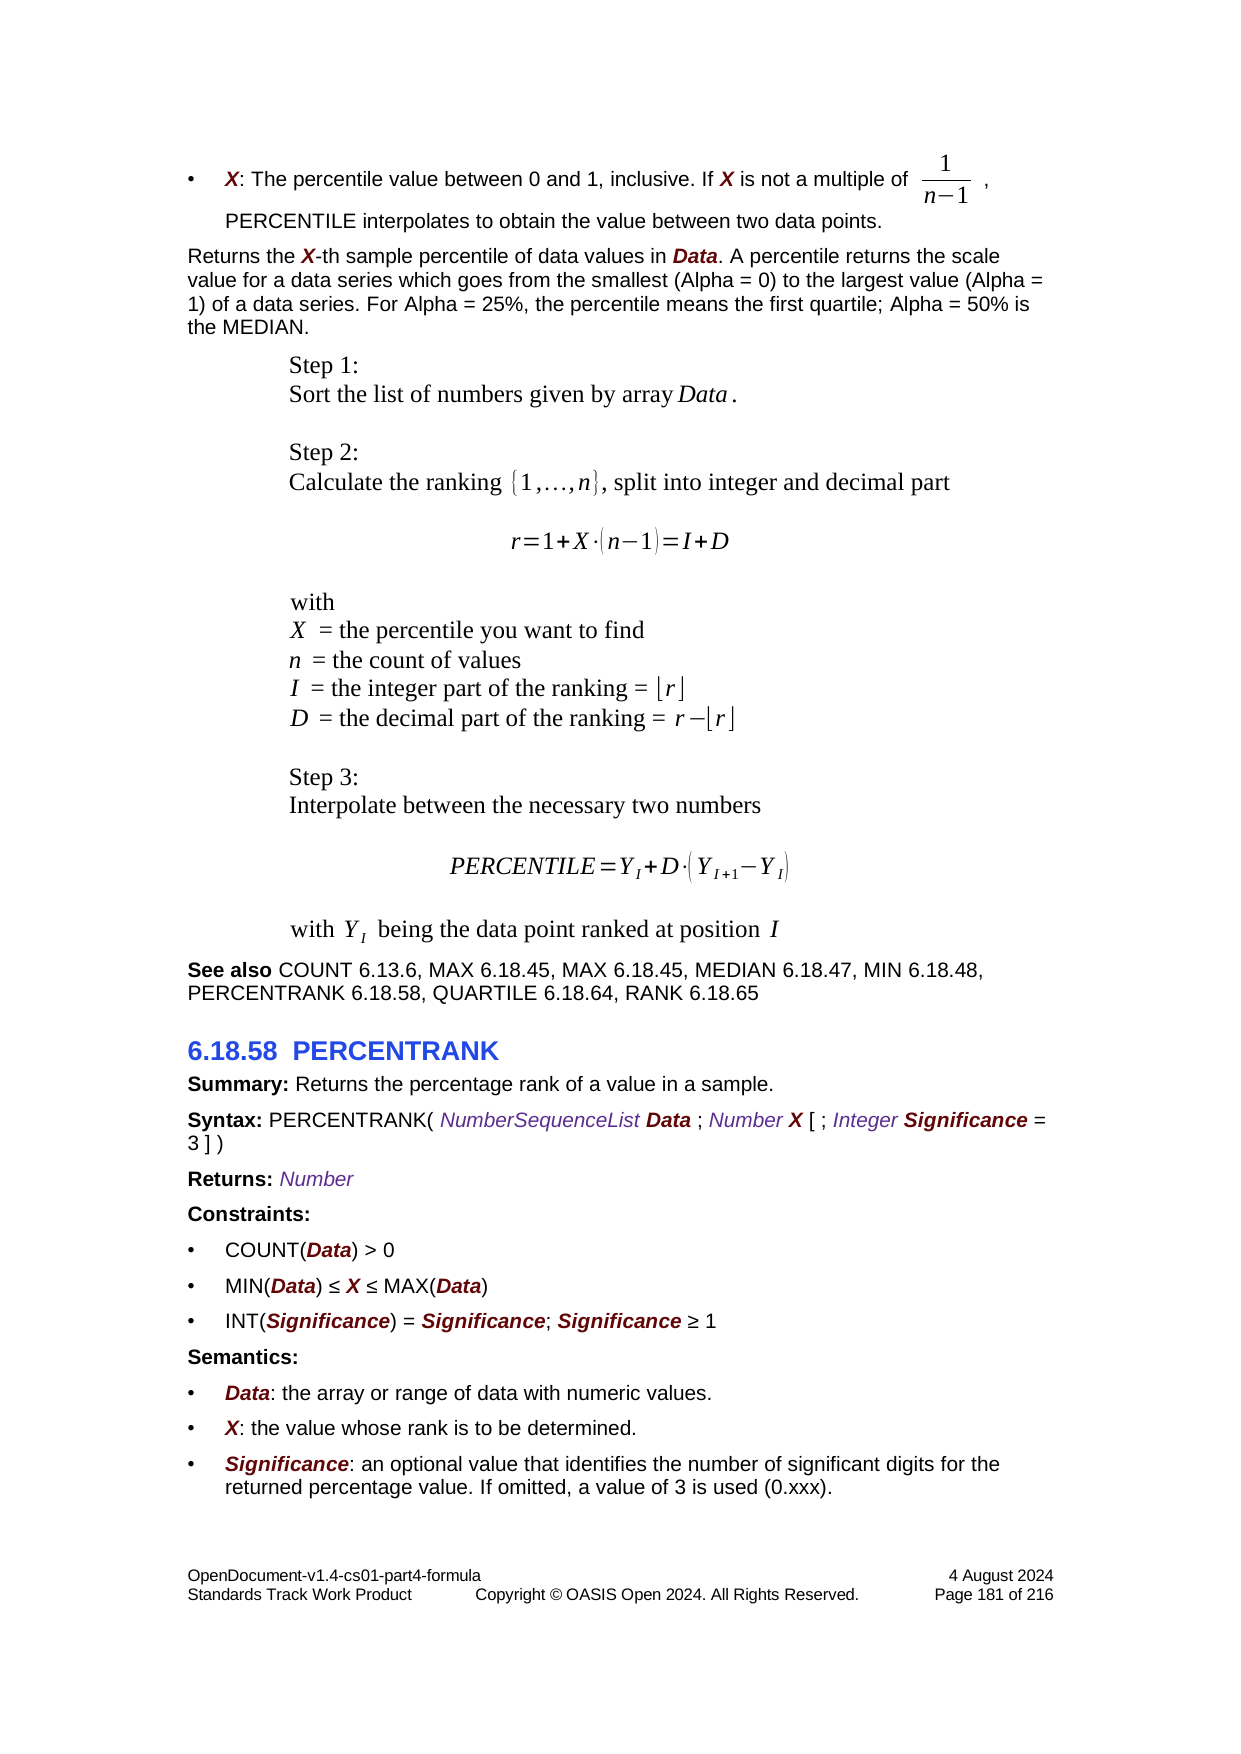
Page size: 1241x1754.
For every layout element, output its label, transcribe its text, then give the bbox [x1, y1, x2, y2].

text See also COUNT 6.13.6, MAX 6.18.45, MAX 6.18.45, MEDIAN 6.18.47, MIN 6.18.48, PERCENTRANK 6.18.58, QUARTILE 6.18.64, RANK 6.18.65 [187, 958, 1053, 1005]
text Constraints: [187, 1203, 1053, 1226]
list X: the value whose rank is to be determined. [187, 1417, 1053, 1440]
text Semantics: [187, 1345, 1053, 1369]
text Returns: Number [187, 1167, 1053, 1191]
list COUNT(Data) > 0 [187, 1238, 1053, 1262]
subtitle PERCENTRANK [187, 1036, 1053, 1066]
text Returns the X-th sample percentile of data values in Data. A percentile returns the scale value for a data series which goes from the smallest (Alpha = 0) to the largest value (Alpha = 1) of a data series. For Alpha = 25%, the percentile means the first quartile; Alpha = 50% is the MEDIAN. [187, 245, 1053, 339]
text Summary: Returns the percentage rank of a value in a sample. [187, 1072, 1053, 1096]
list Significance: an optional value that identifies the number of significant digits for the returned percentage value. If omitted, a value of 3 is used (0.xxx). [187, 1452, 1053, 1499]
list INT(Significance) = Significance; Significance ≥ 1 [187, 1310, 1053, 1333]
list MIN(Data) ≤ X ≤ MAX(Data) [187, 1274, 1053, 1298]
list Data: the array or range of data with numeric values. [187, 1381, 1053, 1404]
list X: The percentile value between 0 and 1, inclusive. If X is not a multiple of , PERCENTILE interpolates to obtain the value between two data points. [187, 150, 1053, 233]
text Syntax: PERCENTRANK( NumberSequenceList Data ; Number X [ ; Integer Significance = 3 ] ) [187, 1108, 1053, 1155]
